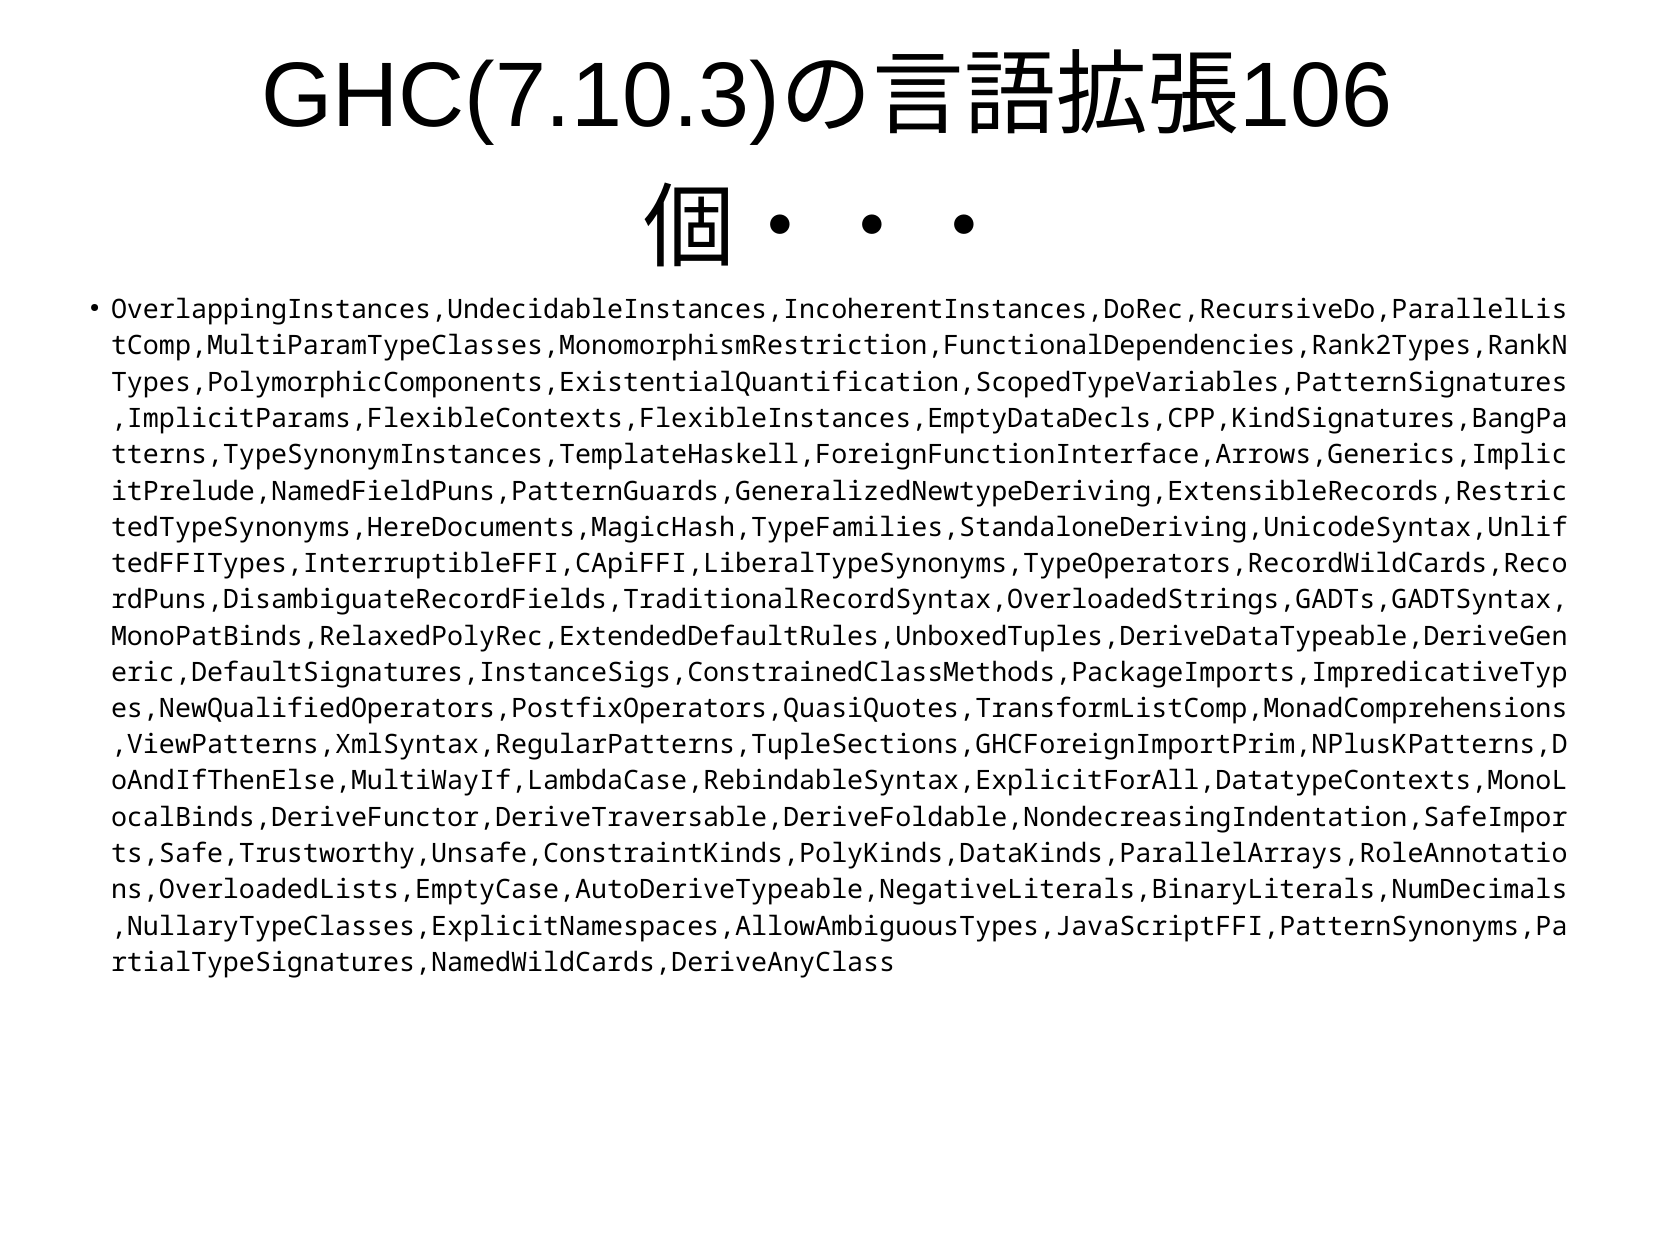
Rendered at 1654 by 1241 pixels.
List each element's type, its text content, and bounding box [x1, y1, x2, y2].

title GHC(7.10.3)の言語拡張106個・・・ [82, 49, 1571, 257]
list OverlappingInstances,UndecidableInstances,IncoherentInstances,DoRec,RecursiveDo,ParallelListComp,MultiParamTypeClasses,MonomorphismRestriction,FunctionalDependencies,Rank2Types,RankNTypes,PolymorphicComponents,ExistentialQuantification,ScopedTypeVariables,PatternSignatures,ImplicitParams,FlexibleContexts,FlexibleInstances,EmptyDataDecls,CPP,KindSignatures,BangPatterns,TypeSynonymInstances,TemplateHaskell,ForeignFunctionInterface,Arrows,Generics,ImplicitPrelude,NamedFieldPuns,PatternGuards,GeneralizedNewtypeDeriving,ExtensibleRecords,RestrictedTypeSynonyms,HereDocuments,MagicHash,TypeFamilies,StandaloneDeriving,UnicodeSyntax,UnliftedFFITypes,InterruptibleFFI,CApiFFI,LiberalTypeSynonyms,TypeOperators,RecordWildCards,RecordPuns,DisambiguateRecordFields,TraditionalRecordSyntax,OverloadedStrings,GADTs,GADTSyntax,MonoPatBinds,RelaxedPolyRec,ExtendedDefaultRules,UnboxedTuples,DeriveDataTypeable,DeriveGeneric,DefaultSignatures,InstanceSigs,ConstrainedClassMethods,PackageImports,ImpredicativeTypes,NewQualifiedOperators,PostfixOperators,QuasiQuotes,TransformListComp,MonadComprehensions,ViewPatterns,XmlSyntax,RegularPatterns,TupleSections,GHCForeignImportPrim,NPlusKPatterns,DoAndIfThenElse,MultiWayIf,LambdaCase,RebindableSyntax,ExplicitForAll,DatatypeContexts,MonoLocalBinds,DeriveFunctor,DeriveTraversable,DeriveFoldable,NondecreasingIndentation,SafeImports,Safe,Trustworthy,Unsafe,ConstraintKinds,PolyKinds,DataKinds,ParallelArrays,RoleAnnotations,OverloadedLists,EmptyCase,AutoDeriveTypeable,NegativeLiterals,BinaryLiterals,NumDecimals,NullaryTypeClasses,ExplicitNamespaces,AllowAmbiguousTypes,JavaScriptFFI,PatternSynonyms,PartialTypeSignatures,NamedWildCards,DeriveAnyClass [82, 290, 1571, 1010]
